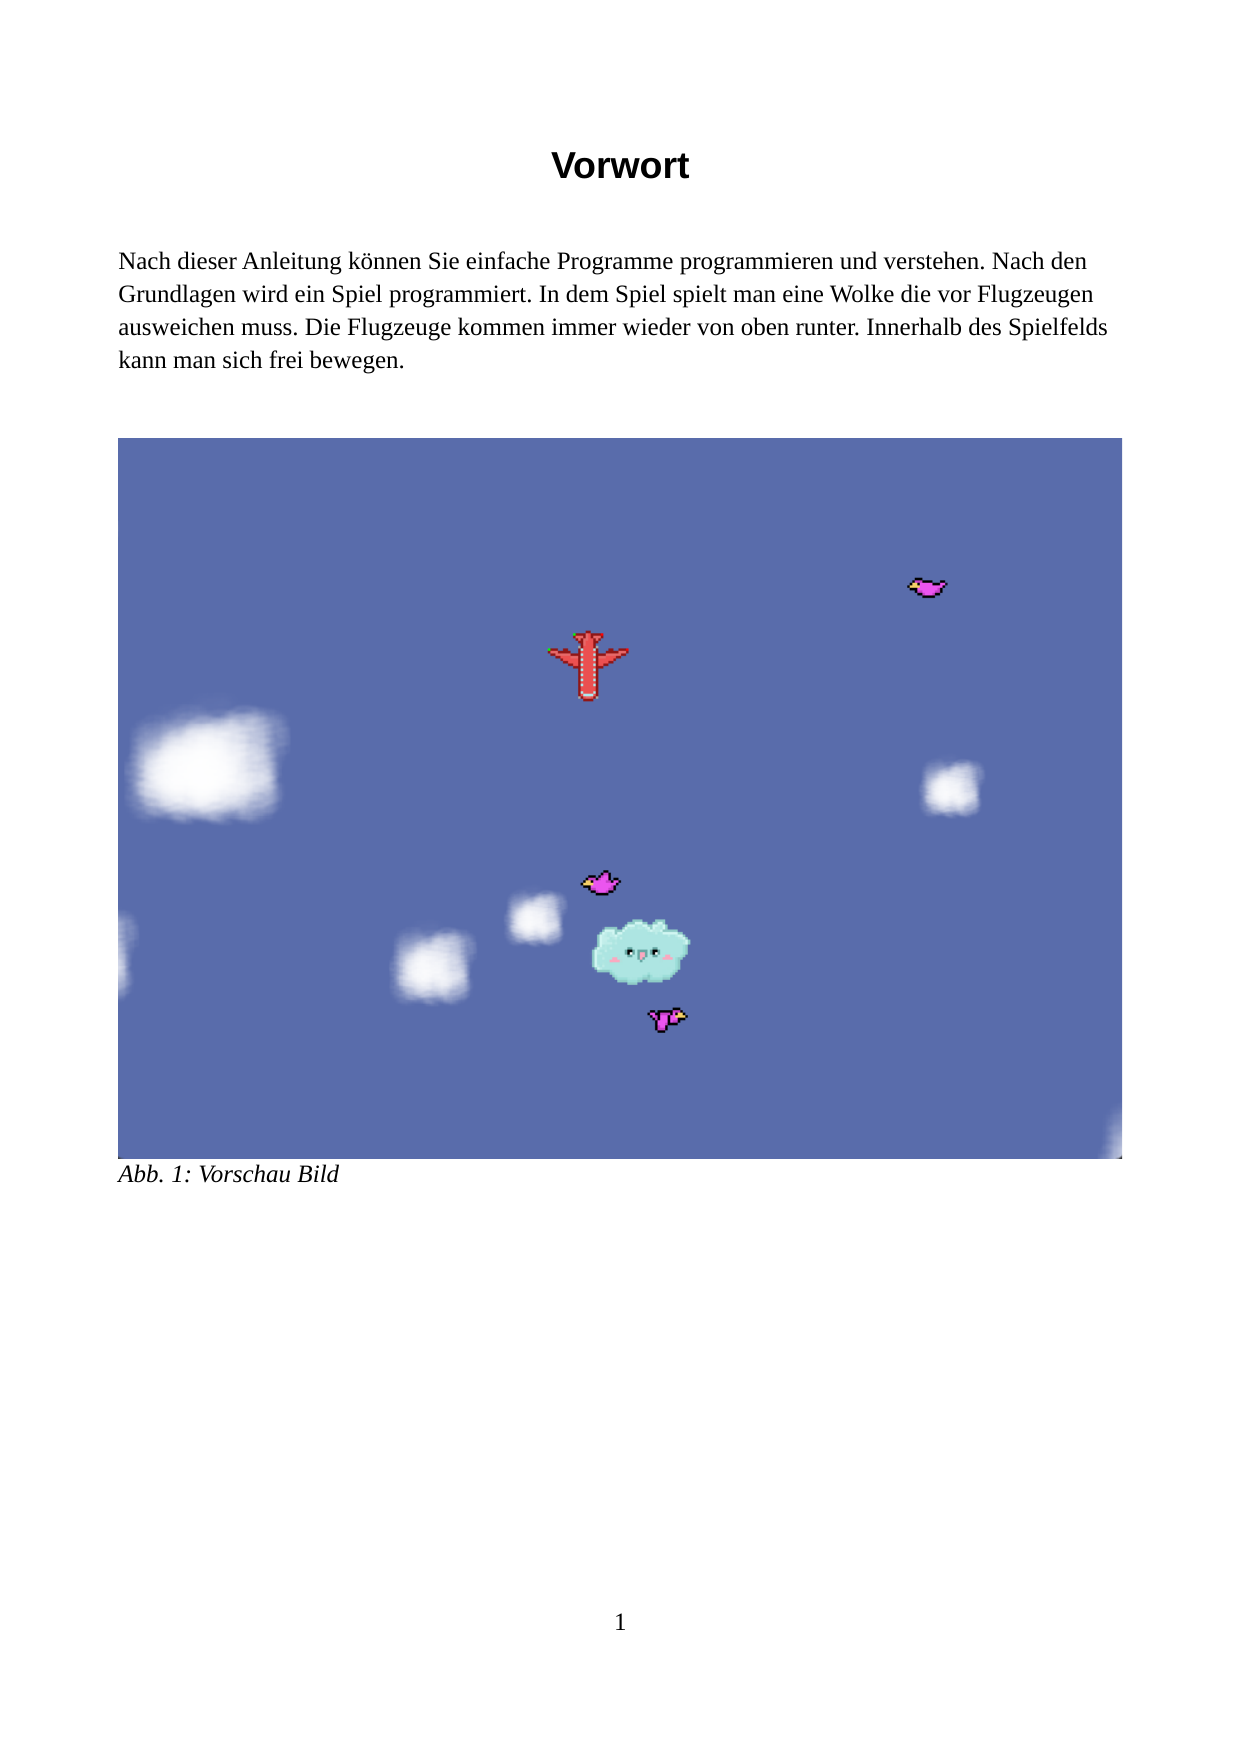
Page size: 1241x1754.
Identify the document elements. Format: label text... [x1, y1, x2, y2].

picture [118, 438, 1123, 1159]
subtitle Vorwort [118, 143, 1122, 186]
text Nach dieser Anleitung können Sie einfache Programme programmieren und verstehen. Nach den Grundlagen wird ein Spiel programmiert. In dem Spiel spielt man eine Wolke die vor Flugzeugen ausweichen muss. Die Flugzeuge kommen immer wieder von oben runter. Innerhalb des Spielfelds kann man sich frei bewegen. [118, 246, 1122, 374]
text Abb. 1: Vorschau Bild [118, 1159, 1122, 1187]
